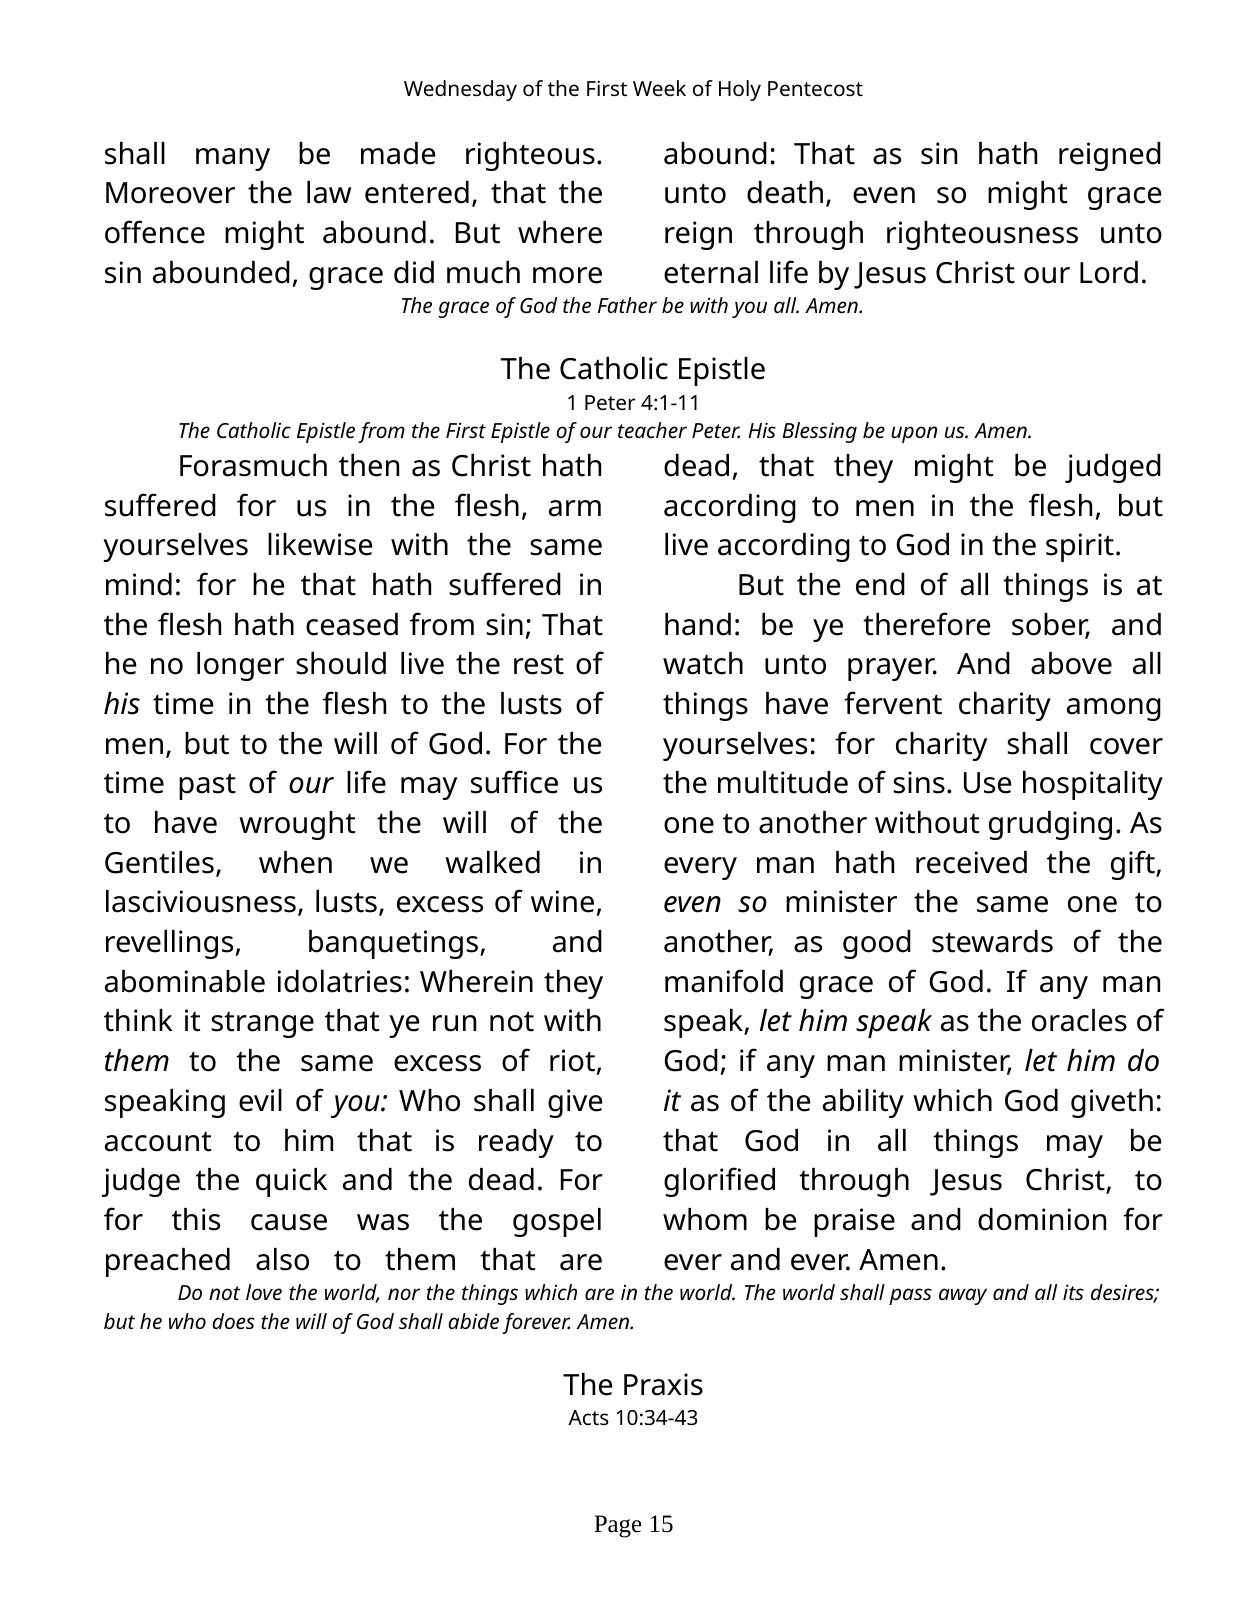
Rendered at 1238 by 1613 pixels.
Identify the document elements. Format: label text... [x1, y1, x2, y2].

text 1 Peter 4:1-11 [103, 388, 1163, 417]
text The Catholic Epistle from the First Epistle of our teacher Peter. His Blessing be upon us. Amen. [103, 417, 1163, 445]
text Do not love the world, nor the things which are in the world. The world shall pass away and all its desires; but he who does the will of God shall abide forever. Amen. [103, 1278, 1163, 1335]
text The grace of God the Father be with you all. Amen. [103, 292, 1163, 320]
text Forasmuch then as Christ hath suffered for us in the flesh, arm yourselves likewise with the same mind: for he that hath suffered in the flesh hath ceased from sin; That he no longer should live the rest of his time in the flesh to the lusts of men, but to the will of God. For the time past of our life may suffice us to have wrought the will of the Gentiles, when we walked in lasciviousness, lusts, excess of wine, revellings, banquetings, and abominable idolatries: Wherein they think it strange that ye run not with them to the same excess of riot, speaking evil of you: Who shall give account to him that is ready to judge the quick and the dead. For for this cause was the gospel preached also to them that are [103, 445, 604, 1278]
text Acts 10:34-43 [103, 1403, 1163, 1432]
text The Catholic Epistle [103, 348, 1163, 388]
text But the end of all things is at hand: be ye therefore sober, and watch unto prayer. And above all things have fervent charity among yourselves: for charity shall cover the multitude of sins. Use hospitality one to another without grudging. As every man hath received the gift, even so minister the same one to another, as good stewards of the manifold grace of God. If any man speak, let him speak as the oracles of God; if any man minister, let him do it as of the ability which God giveth: that God in all things may be glorified through Jesus Christ, to whom be praise and dominion for ever and ever. Amen. [663, 564, 1163, 1278]
text dead, that they might be judged according to men in the flesh, but live according to God in the spirit. [663, 445, 1163, 564]
text shall many be made righteous. Moreover the law entered, that the offence might abound. But where sin abounded, grace did much more [103, 133, 604, 292]
text Wednesday of the First Week of Holy Pentecost [102, 74, 1165, 102]
text The Praxis [103, 1364, 1163, 1403]
text abound: That as sin hath reigned unto death, even so might grace reign through righteousness unto eternal life by Jesus Christ our Lord. [663, 133, 1163, 292]
